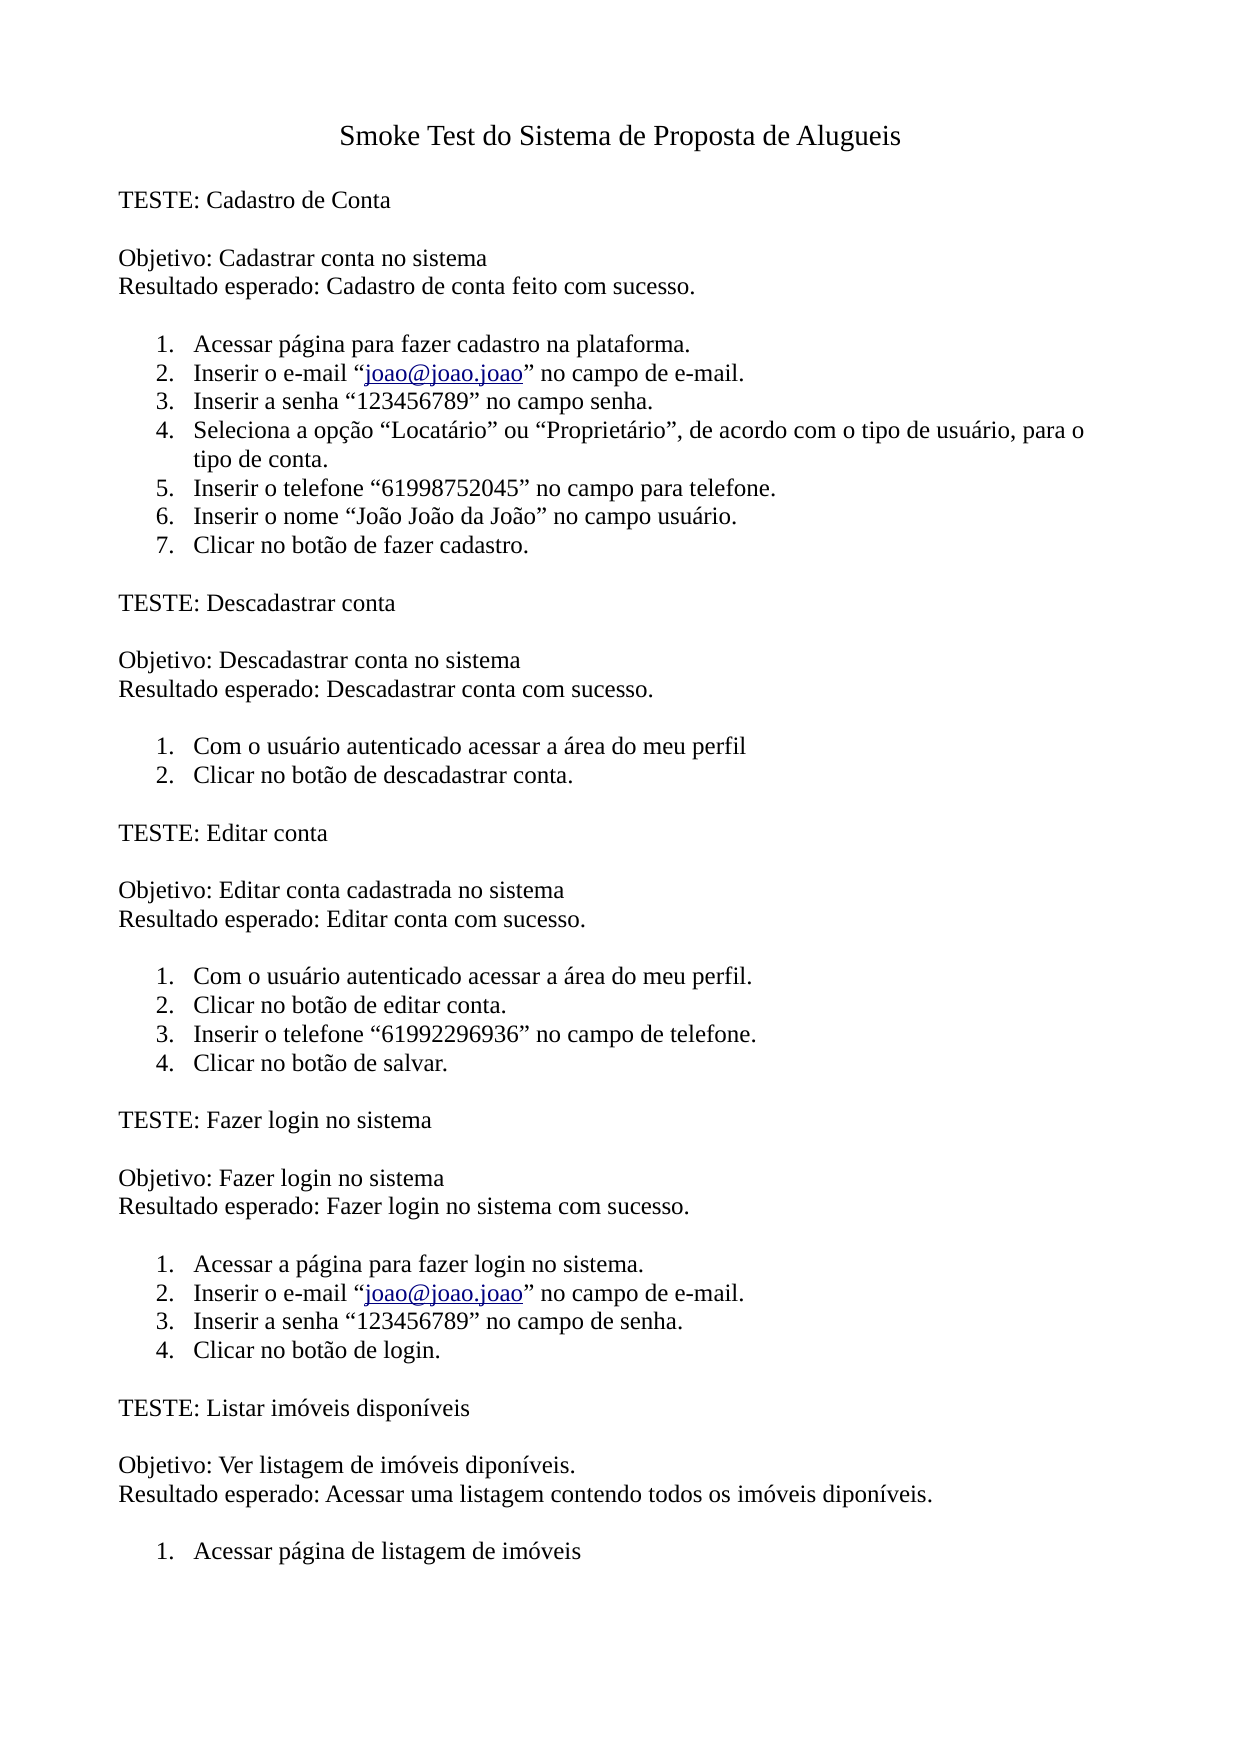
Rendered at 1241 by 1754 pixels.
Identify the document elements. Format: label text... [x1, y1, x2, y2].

text Objetivo: Editar conta cadastrada no sistema [118, 875, 1122, 904]
list Clicar no botão de descadastrar conta. [156, 760, 1122, 789]
list Com o usuário autenticado acessar a área do meu perfil [156, 731, 1122, 760]
list Clicar no botão de fazer cadastro. [156, 530, 1122, 559]
text Objetivo: Cadastrar conta no sistema [118, 243, 1122, 271]
text TESTE: Fazer login no sistema [118, 1105, 1122, 1134]
text Objetivo: Fazer login no sistema [118, 1163, 1122, 1191]
list Clicar no botão de login. [156, 1335, 1122, 1364]
list Acessar página para fazer cadastro na plataforma. [156, 329, 1122, 358]
text TESTE: Editar conta [118, 818, 1122, 846]
list Inserir o telefone “61998752045” no campo para telefone. [156, 473, 1122, 501]
text Resultado esperado: Cadastro de conta feito com sucesso. [118, 271, 1122, 300]
list Inserir a senha “123456789” no campo senha. [156, 386, 1122, 415]
list Inserir o e-mail “joao@joao.joao” no campo de e-mail. [156, 358, 1122, 386]
text Objetivo: Descadastrar conta no sistema [118, 645, 1122, 674]
text Resultado esperado: Fazer login no sistema com sucesso. [118, 1191, 1122, 1220]
list Inserir o telefone “61992296936” no campo de telefone. [156, 1019, 1122, 1048]
text TESTE: Descadastrar conta [118, 588, 1122, 616]
text Smoke Test do Sistema de Proposta de Alugueis [118, 118, 1122, 152]
list Inserir o e-mail “joao@joao.joao” no campo de e-mail. [156, 1278, 1122, 1306]
text Objetivo: Ver listagem de imóveis diponíveis. [118, 1450, 1122, 1479]
list Inserir o nome “João João da João” no campo usuário. [156, 501, 1122, 530]
list Clicar no botão de editar conta. [156, 990, 1122, 1019]
list Clicar no botão de salvar. [156, 1048, 1122, 1076]
list Acessar página de listagem de imóveis [156, 1536, 1122, 1565]
list Seleciona a opção “Locatário” ou “Proprietário”, de acordo com o tipo de usuário, para o tipo de conta. [156, 415, 1122, 473]
list Com o usuário autenticado acessar a área do meu perfil. [156, 961, 1122, 990]
list Inserir a senha “123456789” no campo de senha. [156, 1306, 1122, 1335]
text Resultado esperado: Acessar uma listagem contendo todos os imóveis diponíveis. [118, 1479, 1122, 1508]
text TESTE: Cadastro de Conta [118, 185, 1122, 214]
text Resultado esperado: Descadastrar conta com sucesso. [118, 674, 1122, 703]
text TESTE: Listar imóveis disponíveis [118, 1393, 1122, 1421]
list Acessar a página para fazer login no sistema. [156, 1249, 1122, 1278]
text Resultado esperado: Editar conta com sucesso. [118, 904, 1122, 933]
